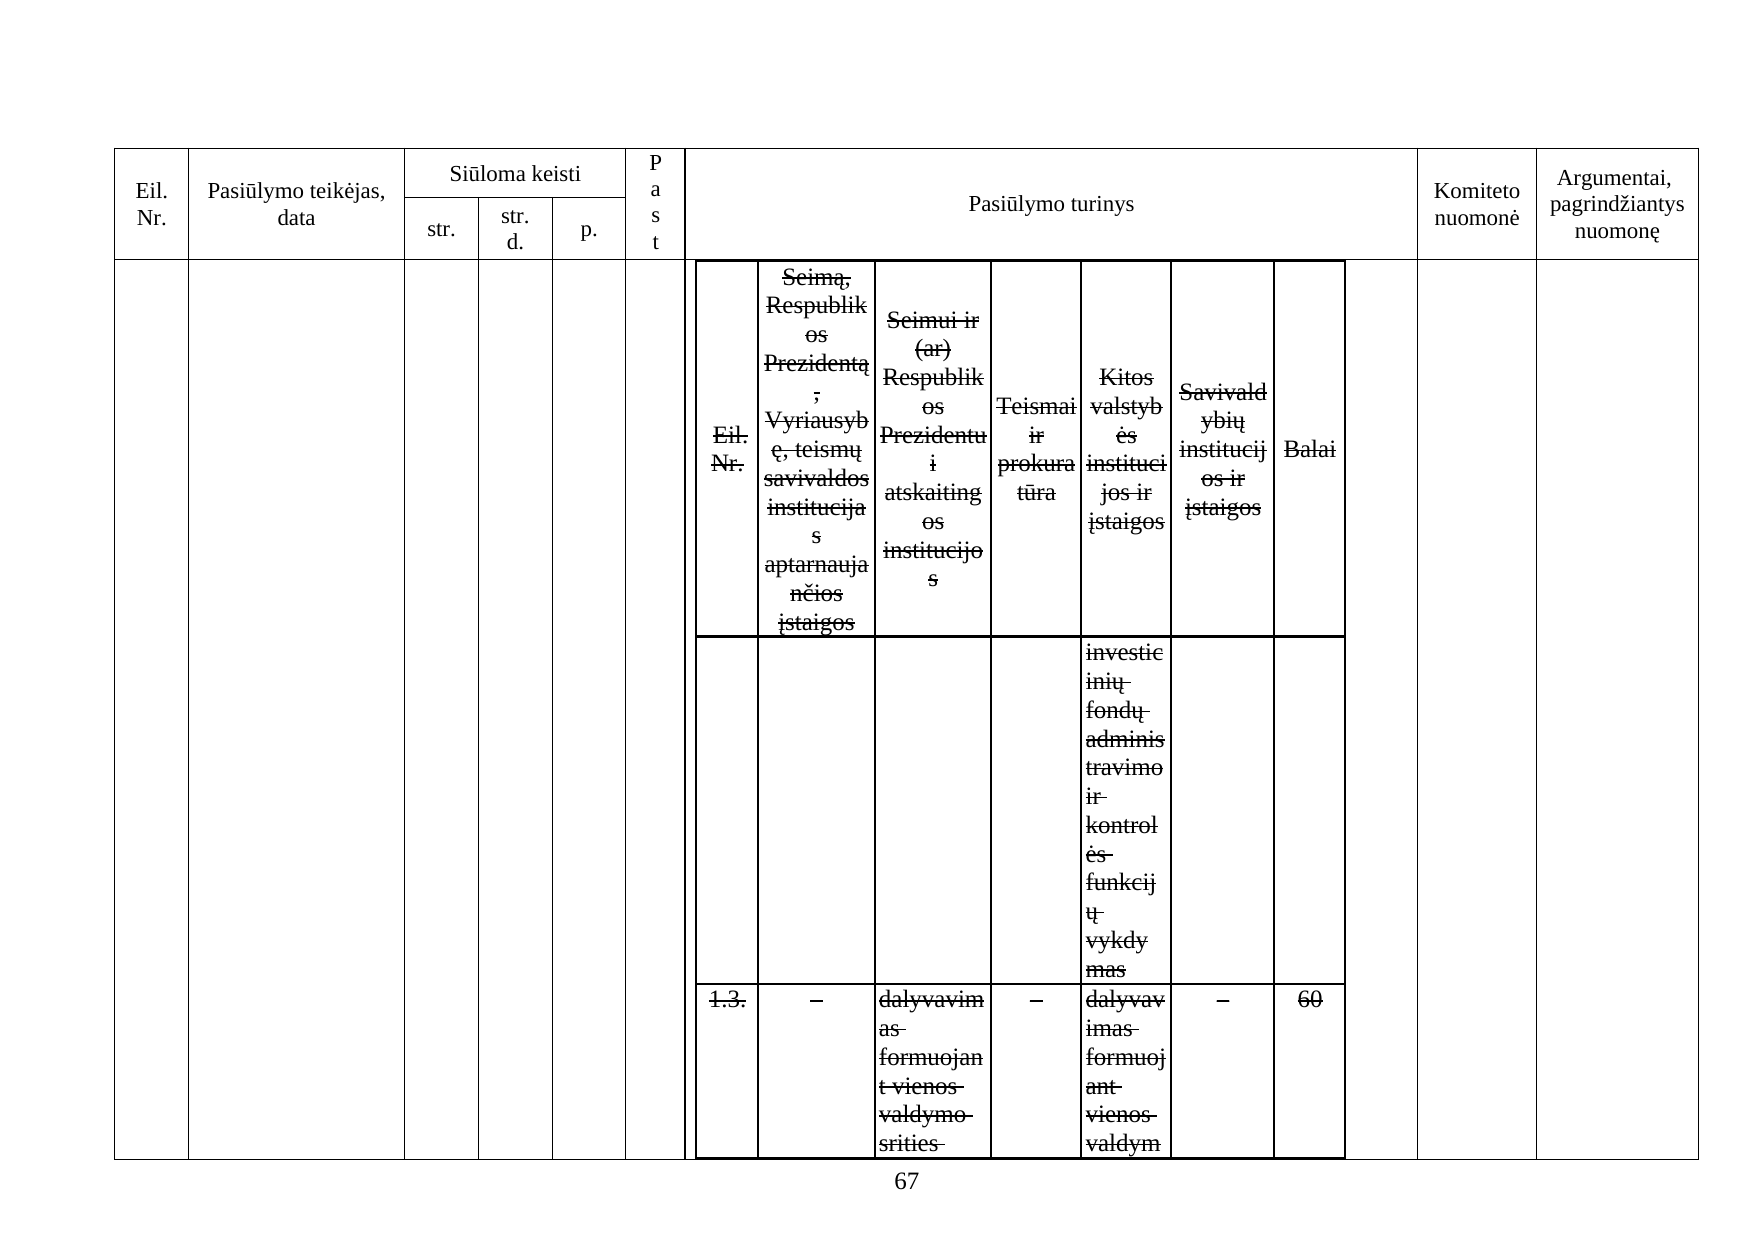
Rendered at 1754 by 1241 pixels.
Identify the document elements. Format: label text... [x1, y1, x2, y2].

table_cell str. d. [479, 198, 552, 258]
table_header Pastabos [626, 149, 684, 258]
table_cell [759, 638, 874, 982]
table_cell [405, 260, 478, 1159]
table_header Balai [1275, 262, 1344, 635]
table_header Seimą, Respublikos Prezidentą, Vyriausybę, teismų savivaldos institucijas aptarnaujančios įstaigos [759, 262, 874, 635]
table_cell [115, 260, 188, 1159]
table_header Savivaldybių institucijos ir įstaigos [1172, 262, 1273, 635]
table_cell [876, 638, 990, 982]
table_cell [992, 638, 1080, 982]
table_cell [189, 260, 404, 1159]
table_cell – [1172, 985, 1273, 1157]
table_cell 1.3. [697, 985, 757, 1157]
table_cell [1172, 638, 1273, 982]
table_header Komiteto nuomonė [1418, 149, 1536, 258]
table_cell [697, 638, 757, 982]
table_cell [1275, 638, 1344, 982]
table_header Siūloma keisti [405, 149, 625, 197]
table_cell – [759, 985, 874, 1157]
table_cell dalyvavimas formuojant vienos valdym [1082, 985, 1170, 1157]
table_cell N [626, 260, 684, 1159]
table_header Pasiūlymo turinys [686, 149, 1417, 258]
table_cell p. [553, 198, 625, 258]
table_header Eil. Nr. [697, 262, 757, 635]
table_header Teismai ir prokuratūra [992, 262, 1080, 635]
table_cell [1537, 260, 1698, 1159]
table_cell [553, 260, 625, 1159]
table_cell dalyvavimas formuojant vienos valdymo srities [876, 985, 990, 1157]
table_cell [479, 260, 552, 1159]
table_header Seimui ir (ar) Respublikos Prezidentui atskaitingos institucijos [876, 262, 990, 635]
table_header Pasiūlymo teikėjas, data [189, 149, 404, 258]
table_cell str. [405, 198, 478, 258]
table_cell – [992, 985, 1080, 1157]
table_cell [1418, 260, 1536, 1159]
table_cell investicinių fondų administravimo ir kontrolės funkcijų vykdymas [1082, 638, 1170, 982]
table_header Eil. Nr. [115, 149, 188, 258]
table_header Kitos valstybės institucijos ir įstaigos [1082, 262, 1170, 635]
table_header Argumentai, pagrindžiantys nuomonę [1537, 149, 1698, 258]
table_cell 60 [1275, 985, 1344, 1157]
